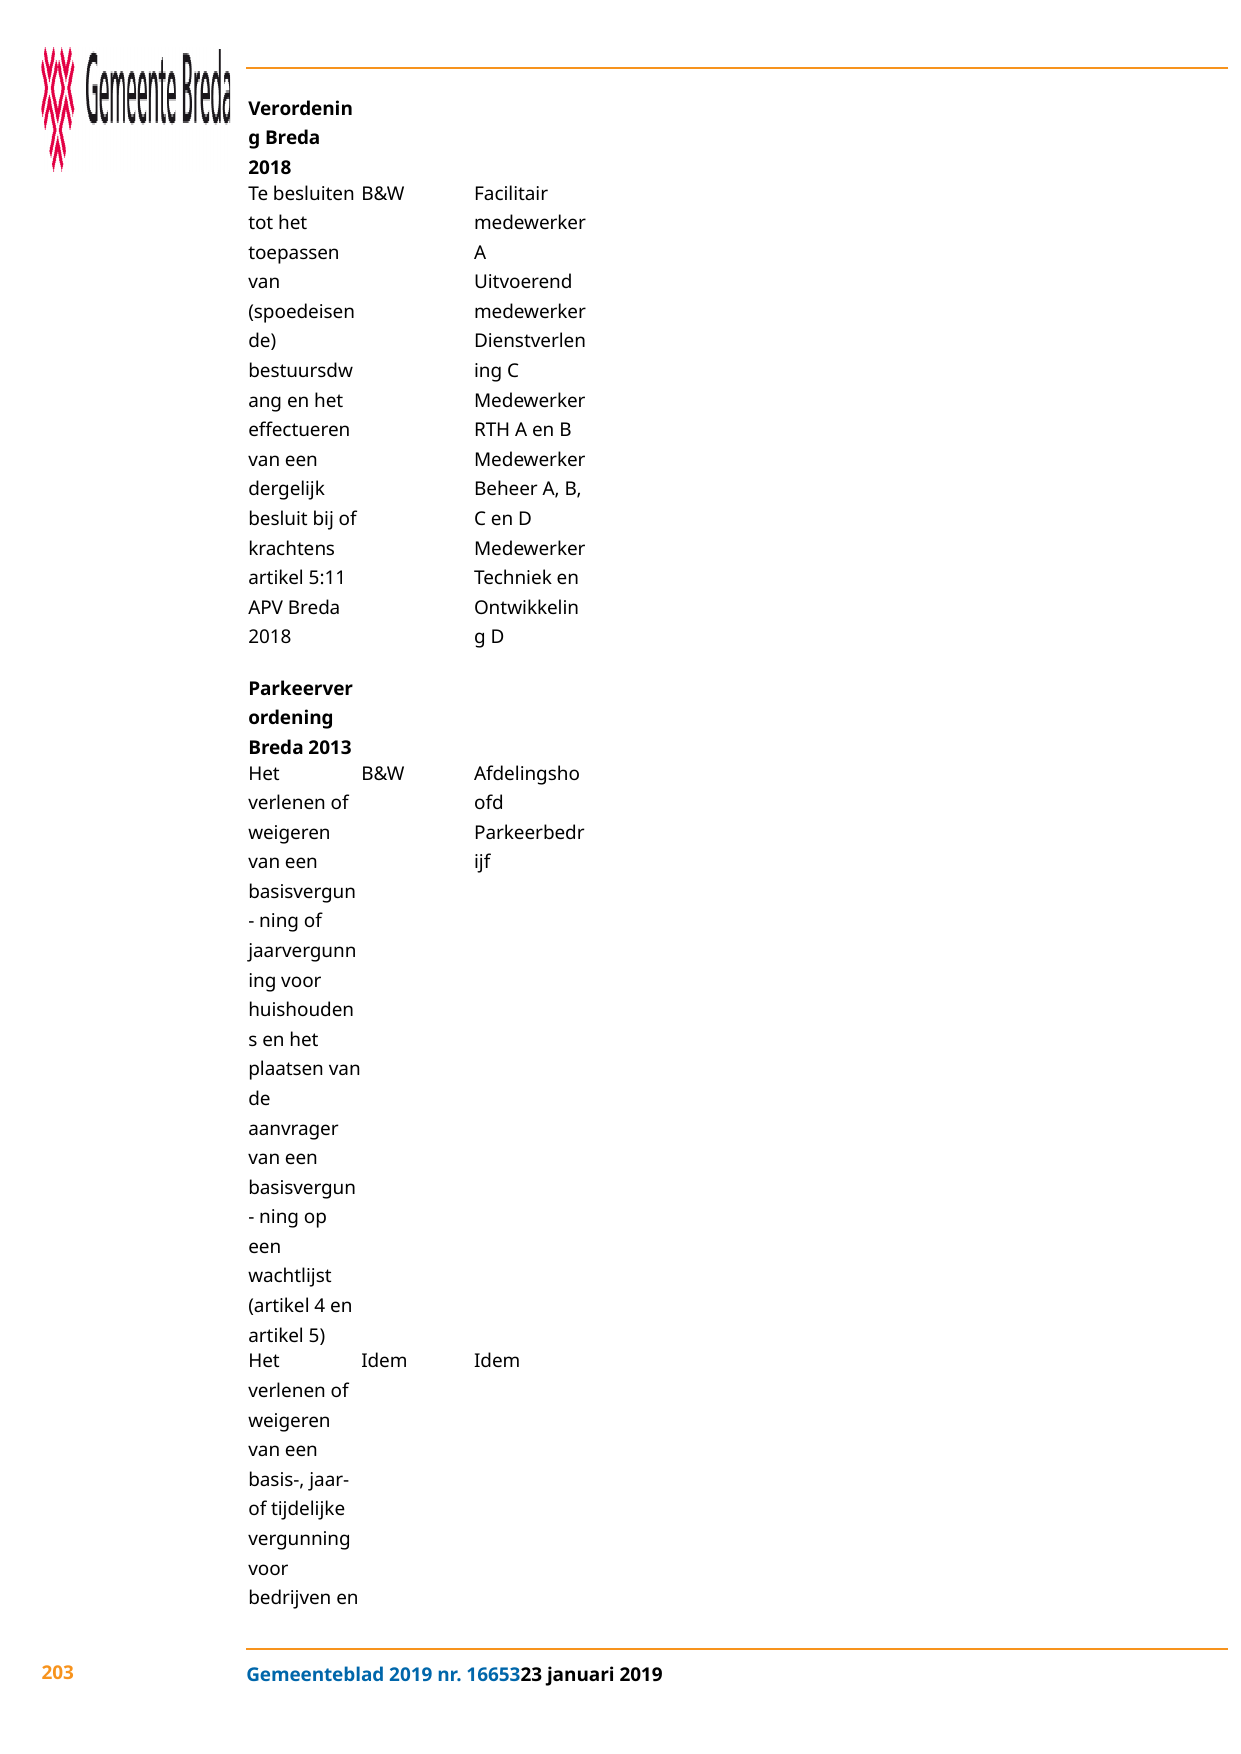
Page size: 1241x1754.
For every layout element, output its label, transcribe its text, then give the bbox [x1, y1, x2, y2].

picture [41, 47, 231, 172]
table_cell [474, 95, 587, 180]
table_cell Parkeerverordening Breda 2013 [248, 675, 361, 760]
table_cell Afdelingshoofd Parkeerbedrijf [474, 760, 587, 1348]
table_cell Idem [474, 1348, 587, 1610]
table_cell [587, 180, 700, 649]
table_cell [474, 675, 587, 760]
table_cell [474, 649, 587, 675]
table_cell Te besluiten tot het toepassen van (spoedeisende) bestuursdwang en het effectueren van een dergelijk besluit bij of krachtens artikel 5:11 APV Breda 2018 [248, 180, 361, 649]
table_cell [361, 675, 474, 760]
table_cell [587, 1348, 700, 1610]
table_cell [587, 675, 700, 760]
table_cell B&W [361, 760, 474, 1348]
table_cell [587, 649, 700, 675]
table_cell Idem [361, 1348, 474, 1610]
table_cell Verordening Breda 2018 [248, 95, 361, 180]
table_cell Het verlenen of weigeren van een basisvergun- ning of jaarvergunning voor huishoudens en het plaatsen van de aanvrager van een basisvergun- ning op een wachtlijst (artikel 4 en artikel 5) [248, 760, 361, 1348]
table_cell [248, 649, 361, 675]
table_cell Het verlenen of weigeren van een basis-, jaar- of tijdelijke vergunning voor bedrijven en [248, 1348, 361, 1610]
table_cell [587, 760, 700, 1348]
table_cell B&W [361, 180, 474, 649]
table_cell [587, 95, 700, 180]
table_cell [361, 95, 474, 180]
table_cell [361, 649, 474, 675]
table_cell Facilitair medewerker A Uitvoerend medewerker Dienstverlening C Medewerker RTH A en B Medewerker Beheer A, B, C en D Medewerker Techniek en Ontwikkeling D [474, 180, 587, 649]
